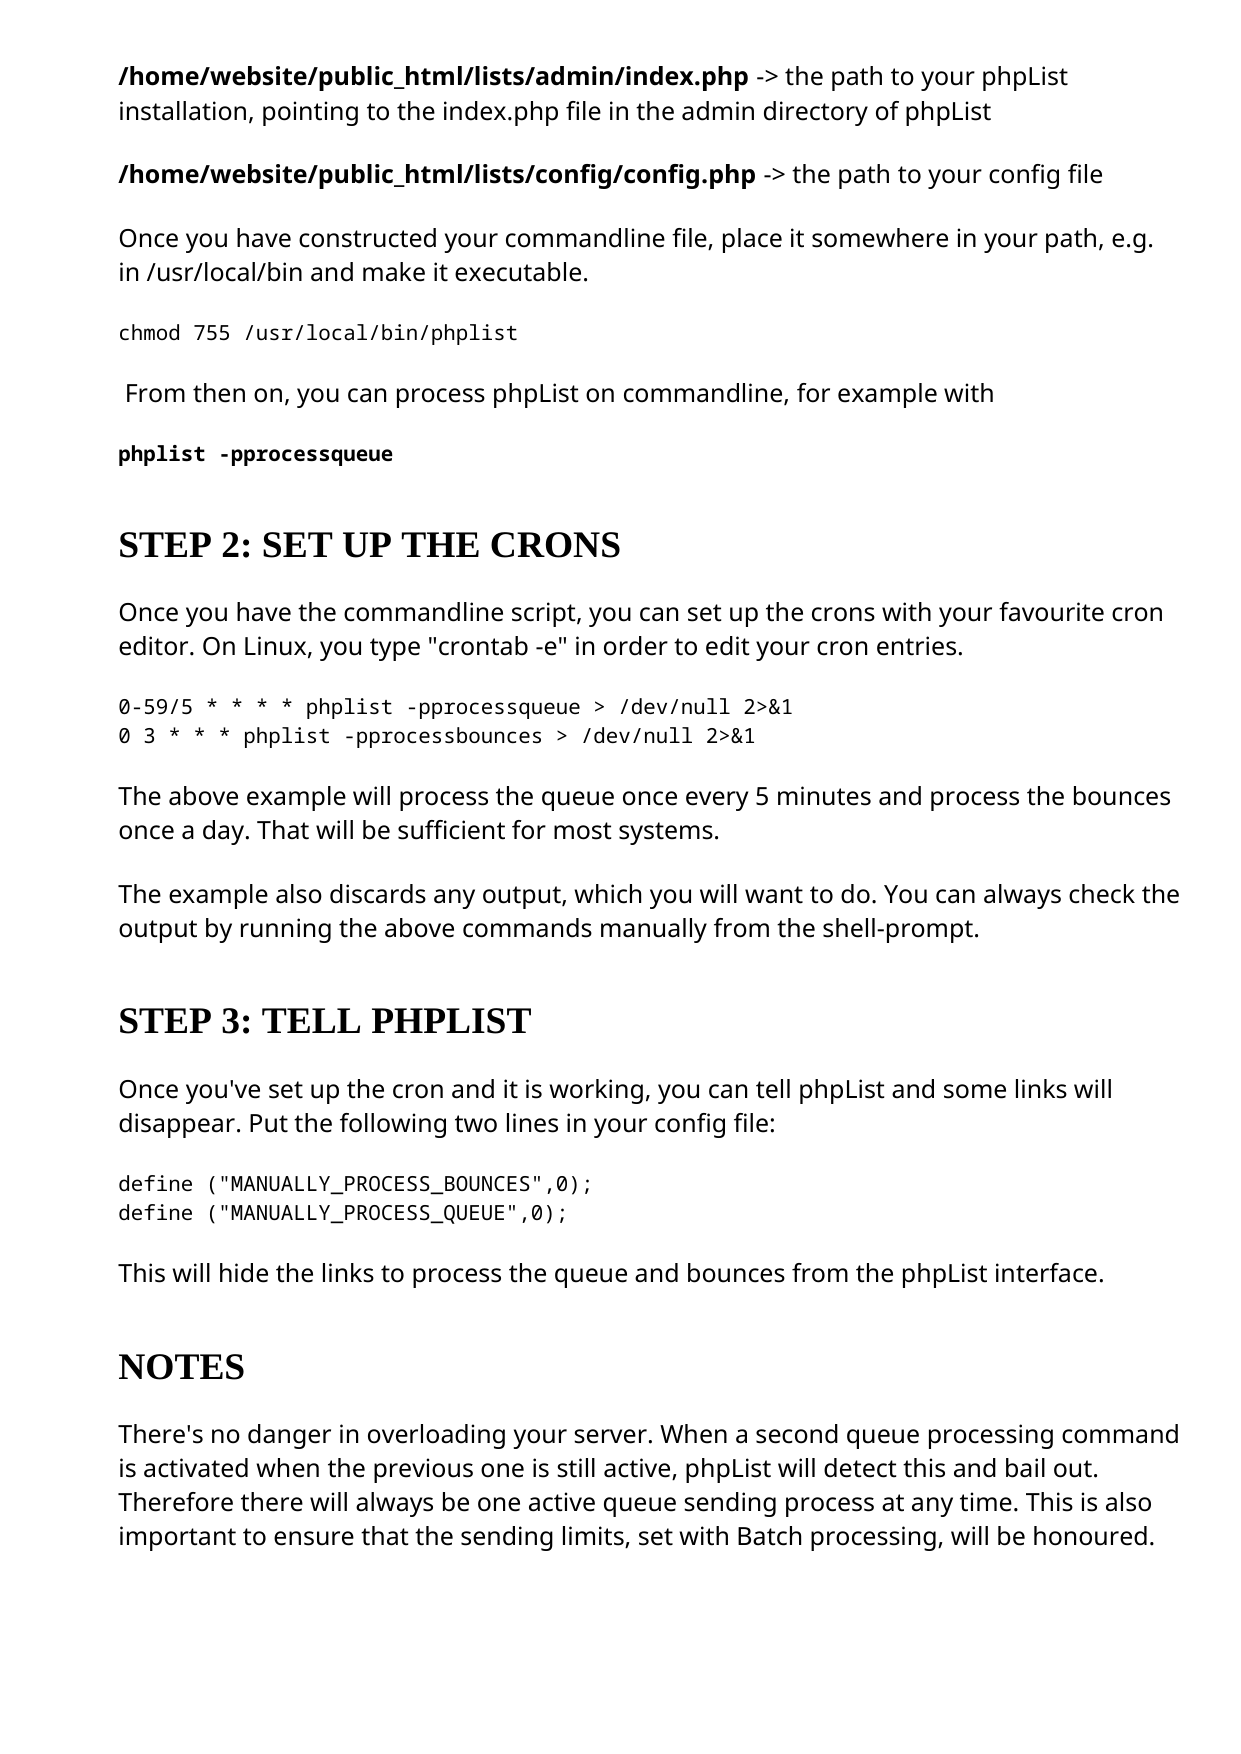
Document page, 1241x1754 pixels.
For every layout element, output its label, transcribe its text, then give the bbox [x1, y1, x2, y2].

text Once you've set up the cron and it is working, you can tell phpList and some links will disappear. Put the following two lines in your config file: [118, 1072, 1181, 1140]
text phplist -pprocessqueue [118, 439, 1181, 468]
text The example also discards any output, which you will want to do. You can always check the output by running the above commands manually from the shell-prompt. [118, 876, 1181, 944]
text /home/website/public_html/lists/config/config.php -> the path to your config file [118, 157, 1181, 191]
text This will hide the links to process the queue and bounces from the phpList interface. [118, 1256, 1181, 1289]
text 0 3 * * * phplist -pprocessbounces > /dev/null 2>&1 [118, 721, 1181, 749]
text chmod 755 /usr/local/bin/phplist [118, 318, 1181, 346]
text define ("MANUALLY_PROCESS_QUEUE",0); [118, 1198, 1181, 1226]
text There's no danger in overloading your server. When a second queue processing command is activated when the previous one is still active, phpList will detect this and bail out. Therefore there will always be one active queue sending process at any time. This is also important to ensure that the sending limits, set with Batch processing, will be honoured. [118, 1417, 1181, 1553]
text define ("MANUALLY_PROCESS_BOUNCES",0); [118, 1169, 1181, 1198]
text Once you have constructed your commandline file, place it somewhere in your path, e.g. in /usr/local/bin and make it executable. [118, 220, 1181, 288]
subtitle Notes [118, 1344, 1181, 1387]
subtitle Step 3: tell phpList [118, 999, 1181, 1042]
text 0-59/5 * * * * phplist -pprocessqueue > /dev/null 2>&1 [118, 692, 1181, 721]
text /home/website/public_html/lists/admin/index.php -> the path to your phpList installation, pointing to the index.php file in the admin directory of phpList [118, 59, 1181, 127]
text The above example will process the queue once every 5 minutes and process the bounces once a day. That will be sufficient for most systems. [118, 779, 1181, 847]
subtitle Step 2: set up the crons [118, 522, 1181, 565]
text From then on, you can process phpList on commandline, for example with [118, 376, 1181, 410]
text Once you have the commandline script, you can set up the crons with your favourite cron editor. On Linux, you type "crontab -e" in order to edit your cron entries. [118, 595, 1181, 663]
